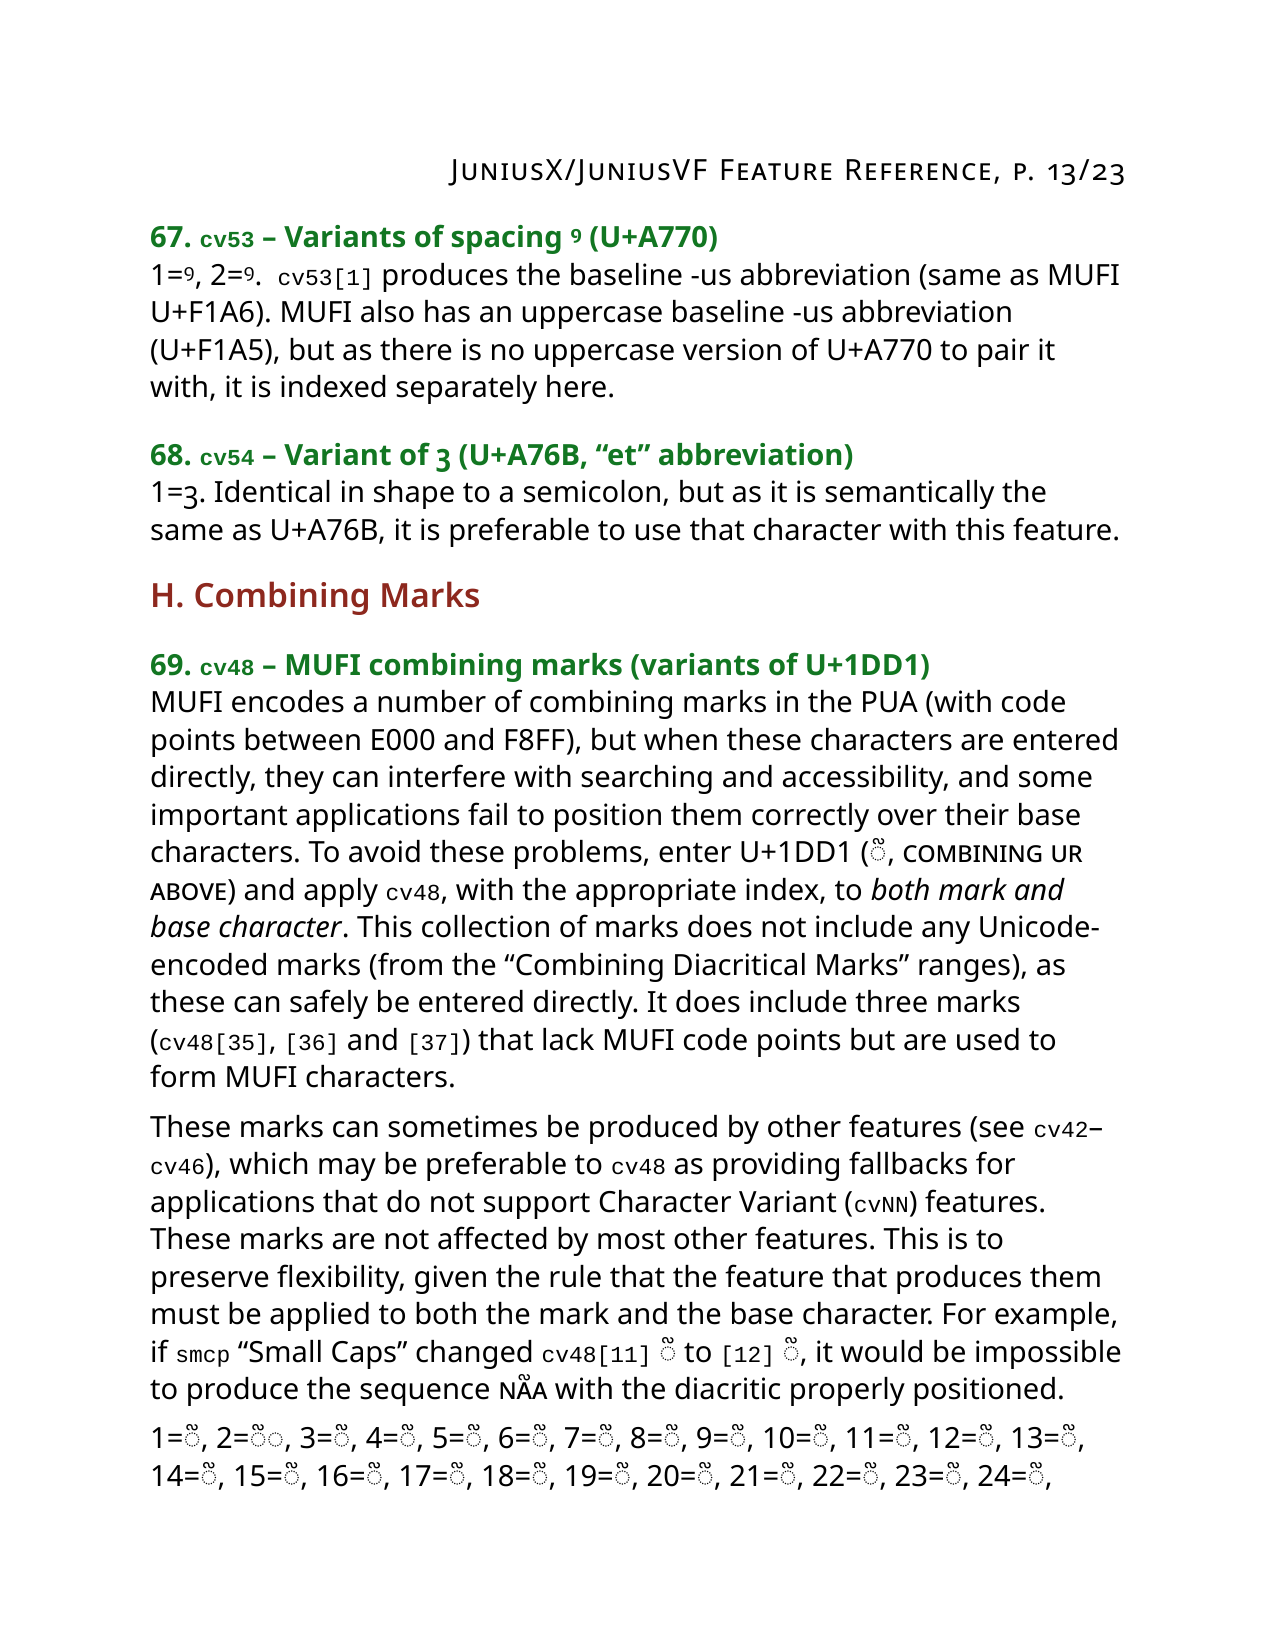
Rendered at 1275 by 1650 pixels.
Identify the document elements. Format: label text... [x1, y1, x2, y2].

text 1=◌᷑, 2=◌᷑◌, 3=◌᷑, 4=◌᷑, 5=◌᷑, 6=◌᷑, 7=◌᷑, 8=◌᷑, 9=◌᷑, 10=◌᷑, 11=◌᷑, 12=◌᷑, 13=◌᷑, 14=◌᷑, 15=◌᷑, 16=◌᷑, 17=◌᷑, 18=◌᷑, 19=◌᷑, 20=◌᷑, 21=◌᷑, 22=◌᷑, 23=◌᷑, 24=◌᷑, [150, 1419, 1125, 1494]
subtitle H. Combining Marks [150, 577, 1125, 615]
text These marks can sometimes be produced by other features (see cv42–cv46), which may be preferable to cv48 as providing fallbacks for applications that do not support Character Variant (cvNN) features. These marks are not affected by most other features. This is to preserve flexibility, given the rule that the feature that produces them must be applied to both the mark and the base character. For example, if smcp “Small Caps” changed cv48[11] ◌᷑ to [12] ◌᷑, it would be impossible to produce the sequence na᷑a with the diacritic properly positioned. [150, 1107, 1125, 1407]
subtitle 68. cv54 – Variant of ꝫ (U+A76B, “et” abbreviation) [150, 435, 1125, 472]
text 1=ꝰ, 2=ꝰ. cv53[1] produces the baseline -us abbreviation (same as MUFI U+F1A6). MUFI also has an uppercase baseline -us abbreviation (U+F1A5), but as there is no uppercase version of U+A770 to pair it with, it is indexed separately here. [150, 255, 1125, 405]
subtitle 67. cv53 – Variants of spacing ꝰ (U+A770) [150, 217, 1125, 255]
subtitle 69. cv48 – MUFI combining marks (variants of U+1DD1) [150, 645, 1125, 682]
text 1=ꝫ. Identical in shape to a semicolon, but as it is semantically the same as U+A76B, it is preferable to use that character with this feature. [150, 472, 1125, 547]
text MUFI encodes a number of combining marks in the PUA (with code points between E000 and F8FF), but when these characters are entered directly, they can interfere with searching and accessibility, and some important applications fail to position them correctly over their base characters. To avoid these problems, enter U+1DD1 (◌᷑, combining ur above) and apply cv48, with the appropriate index, to both mark and base character. This collection of marks does not include any Unicode-encoded marks (from the “Combining Diacritical Marks” ranges), as these can safely be entered directly. It does include three marks (cv48[35], [36] and [37]) that lack MUFI code points but are used to form MUFI characters. [150, 682, 1125, 1095]
